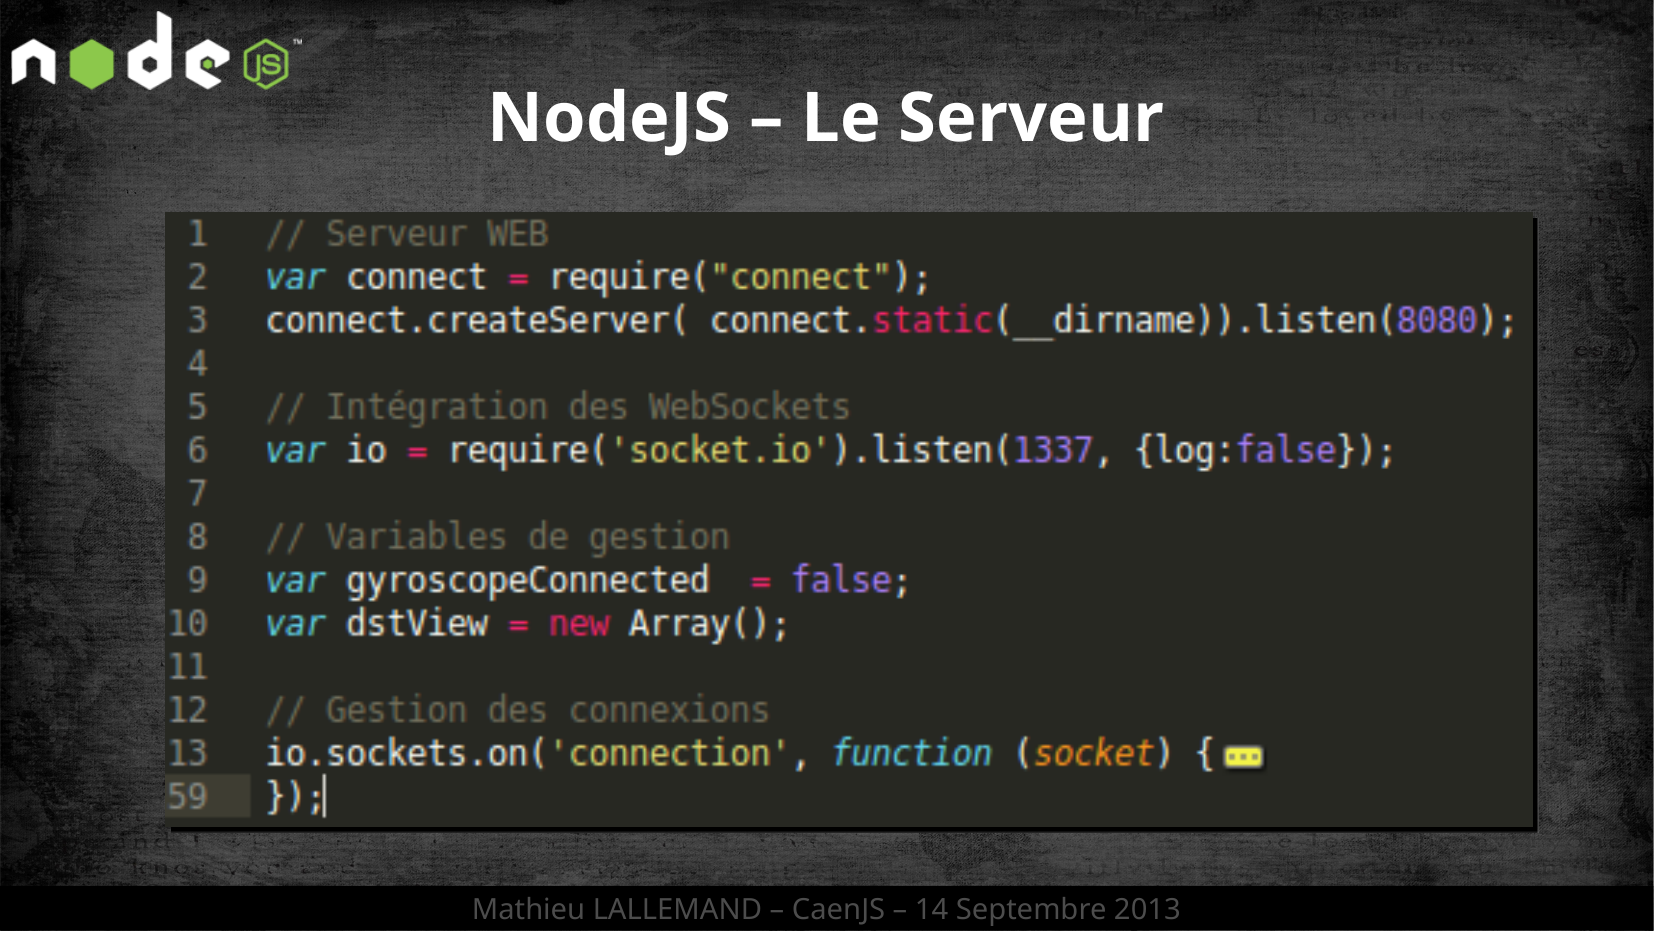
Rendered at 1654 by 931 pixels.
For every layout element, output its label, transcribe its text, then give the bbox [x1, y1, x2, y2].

picture [0, 0, 1654, 885]
title NodeJS – Le Serveur [82, 37, 1571, 193]
text_box Mathieu LALLEMAND – CaenJS – 14 Septembre 2013 [0, 885, 1654, 931]
